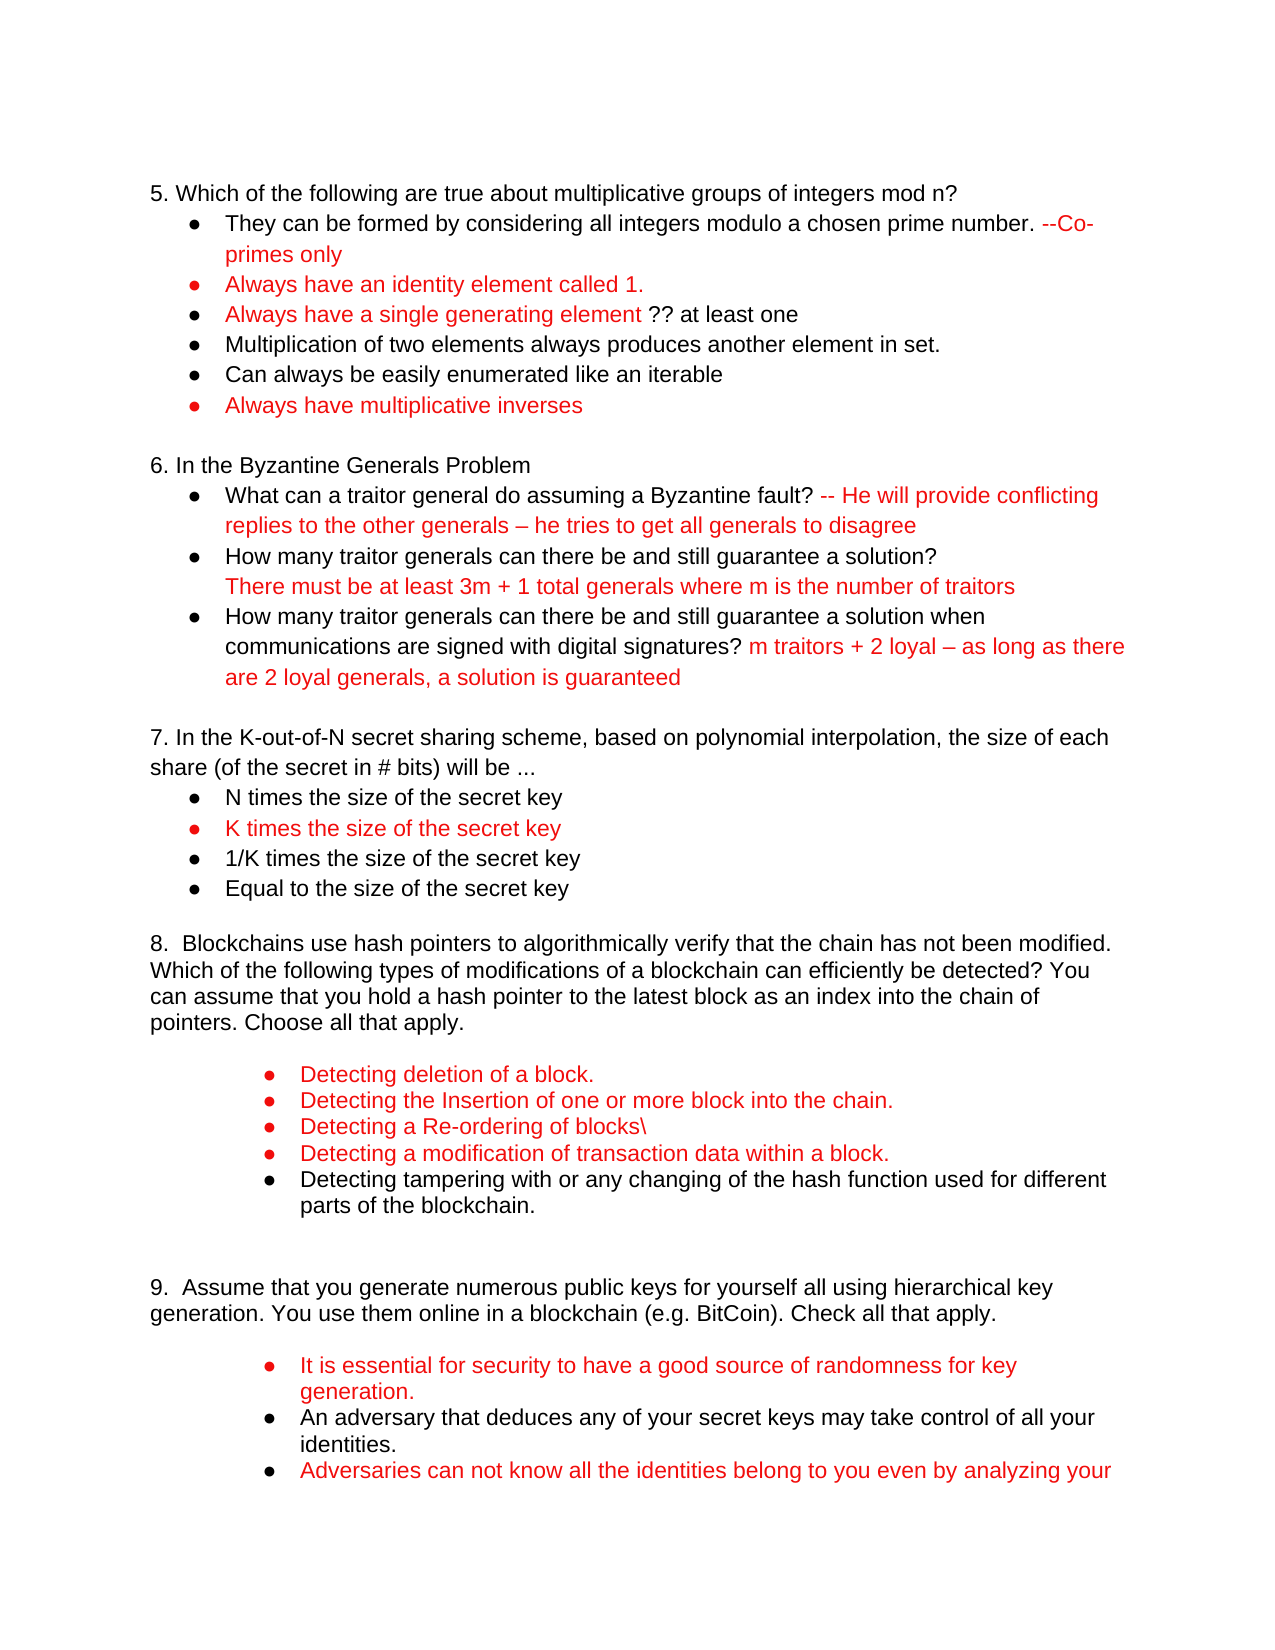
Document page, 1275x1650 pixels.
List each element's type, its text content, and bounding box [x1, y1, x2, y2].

list There must be at least 3m + 1 total generals where m is the number of traitors [187, 573, 1125, 599]
list K times the size of the secret key [187, 814, 1125, 841]
list Always have a single generating element ?? at least one [187, 301, 1125, 327]
list They can be formed by considering all integers modulo a chosen prime number. --Co-primes only [187, 210, 1125, 267]
list Always have multiplicative inverses [187, 392, 1125, 418]
list Detecting the Insertion of one or more block into the chain. [262, 1087, 1125, 1113]
list 1/K times the size of the secret key [187, 845, 1125, 871]
list Always have an identity element called 1. [187, 271, 1125, 297]
list Multiplication of two elements always produces another element in set. [187, 331, 1125, 358]
list N times the size of the secret key [187, 784, 1125, 811]
list It is essential for security to have a good source of randomness for key generation. [262, 1352, 1125, 1404]
text 6. In the Byzantine Generals Problem [150, 452, 1125, 478]
list Detecting a modification of transaction data within a block. [262, 1140, 1125, 1166]
list How many traitor generals can there be and still guarantee a solution? [187, 543, 1125, 569]
list How many traitor generals can there be and still guarantee a solution when communications are signed with digital signatures? m traitors + 2 loyal – as long as there are 2 loyal generals, a solution is guaranteed [187, 603, 1125, 690]
list Equal to the size of the secret key [187, 875, 1125, 901]
text 8. Blockchains use hash pointers to algorithmically verify that the chain has not been modified. Which of the following types of modifications of a blockchain can efficiently be detected? You can assume that you hold a hash pointer to the latest block as an index into the chain of pointers. Choose all that apply. [150, 930, 1125, 1036]
text 9. Assume that you generate numerous public keys for yourself all using hierarchical key generation. You use them online in a blockchain (e.g. BitCoin). Check all that apply. [150, 1274, 1125, 1327]
list What can a traitor general do assuming a Byzantine fault? -- He will provide conflicting replies to the other generals – he tries to get all generals to disagree [187, 482, 1125, 539]
list Adversaries can not know all the identities belong to you even by analyzing your [262, 1457, 1125, 1483]
list Detecting deletion of a block. [262, 1061, 1125, 1087]
text 7. In the K-out-of-N secret sharing scheme, based on polynomial interpolation, the size of each share (of the secret in # bits) will be ... [150, 724, 1125, 781]
list An adversary that deduces any of your secret keys may take control of all your identities. [262, 1404, 1125, 1457]
text 5. Which of the following are true about multiplicative groups of integers mod n? [150, 180, 1125, 207]
list Can always be easily enumerated like an iterable [187, 361, 1125, 388]
list Detecting a Re-ordering of blocks\ [262, 1113, 1125, 1140]
list Detecting tampering with or any changing of the hash function used for different parts of the blockchain. [262, 1166, 1125, 1219]
